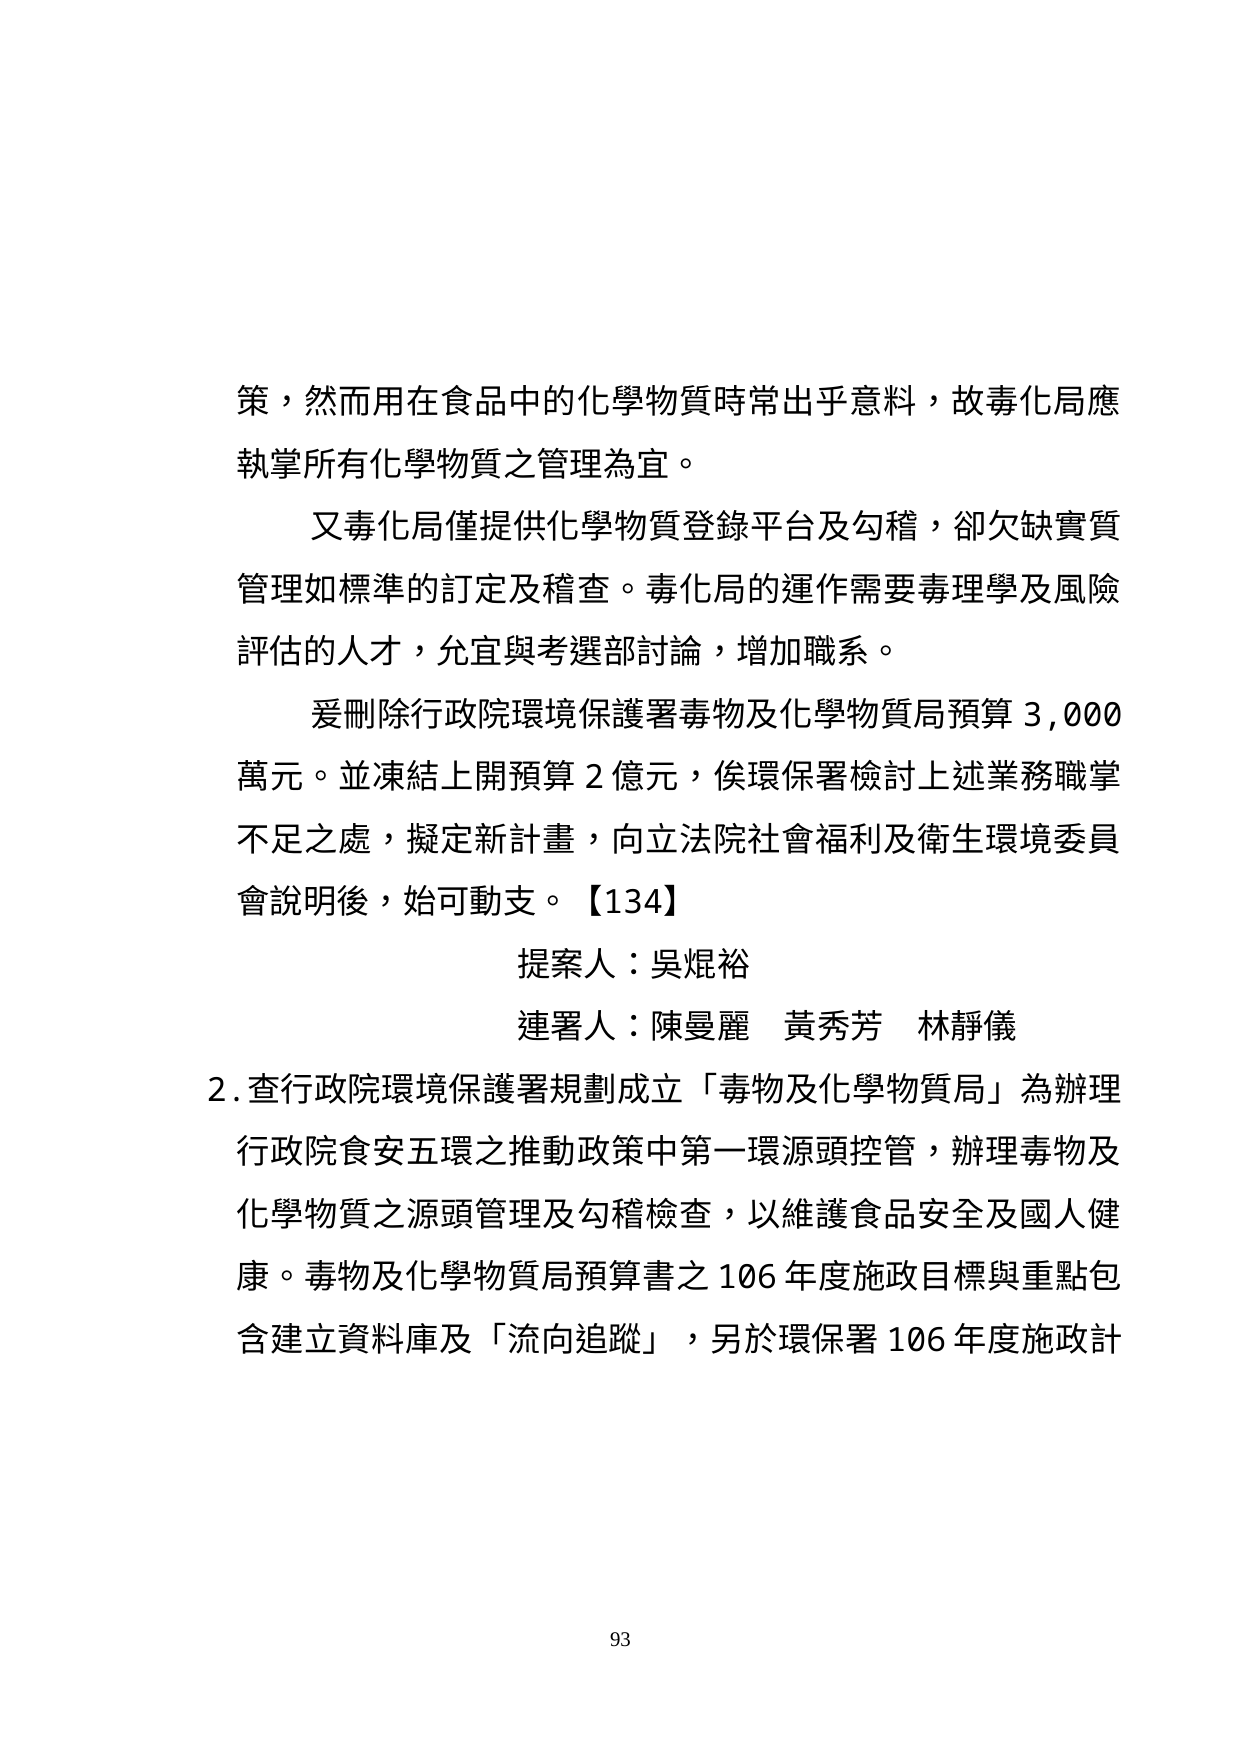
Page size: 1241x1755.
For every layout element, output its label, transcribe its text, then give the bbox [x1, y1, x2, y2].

text 提案人：吳焜裕 [118, 920, 1122, 983]
text 爰刪除行政院環境保護署毒物及化學物質局預算3,000萬元。並凍結上開預算2億元，俟環保署檢討上述業務職掌不足之處，擬定新計畫，向立法院社會福利及衛生環境委員會說明後，始可動支。【134】 [236, 670, 1122, 920]
text 策，然而用在食品中的化學物質時常出乎意料，故毒化局應執掌所有化學物質之管理為宜。 [206, 358, 1122, 483]
text 又毒化局僅提供化學物質登錄平台及勾稽，卻欠缺實質管理如標準的訂定及稽查。毒化局的運作需要毒理學及風險評估的人才，允宜與考選部討論，增加職系。 [236, 483, 1122, 670]
text 連署人：陳曼麗 黃秀芳 林靜儀 [118, 983, 1122, 1045]
text 2.查行政院環境保護署規劃成立「毒物及化學物質局」為辦理行政院食安五環之推動政策中第一環源頭控管，辦理毒物及化學物質之源頭管理及勾稽檢查，以維護食品安全及國人健康。毒物及化學物質局預算書之106年度施政目標與重點包含建立資料庫及「流向追蹤」，另於環保署106年度施政計 [206, 1045, 1122, 1358]
